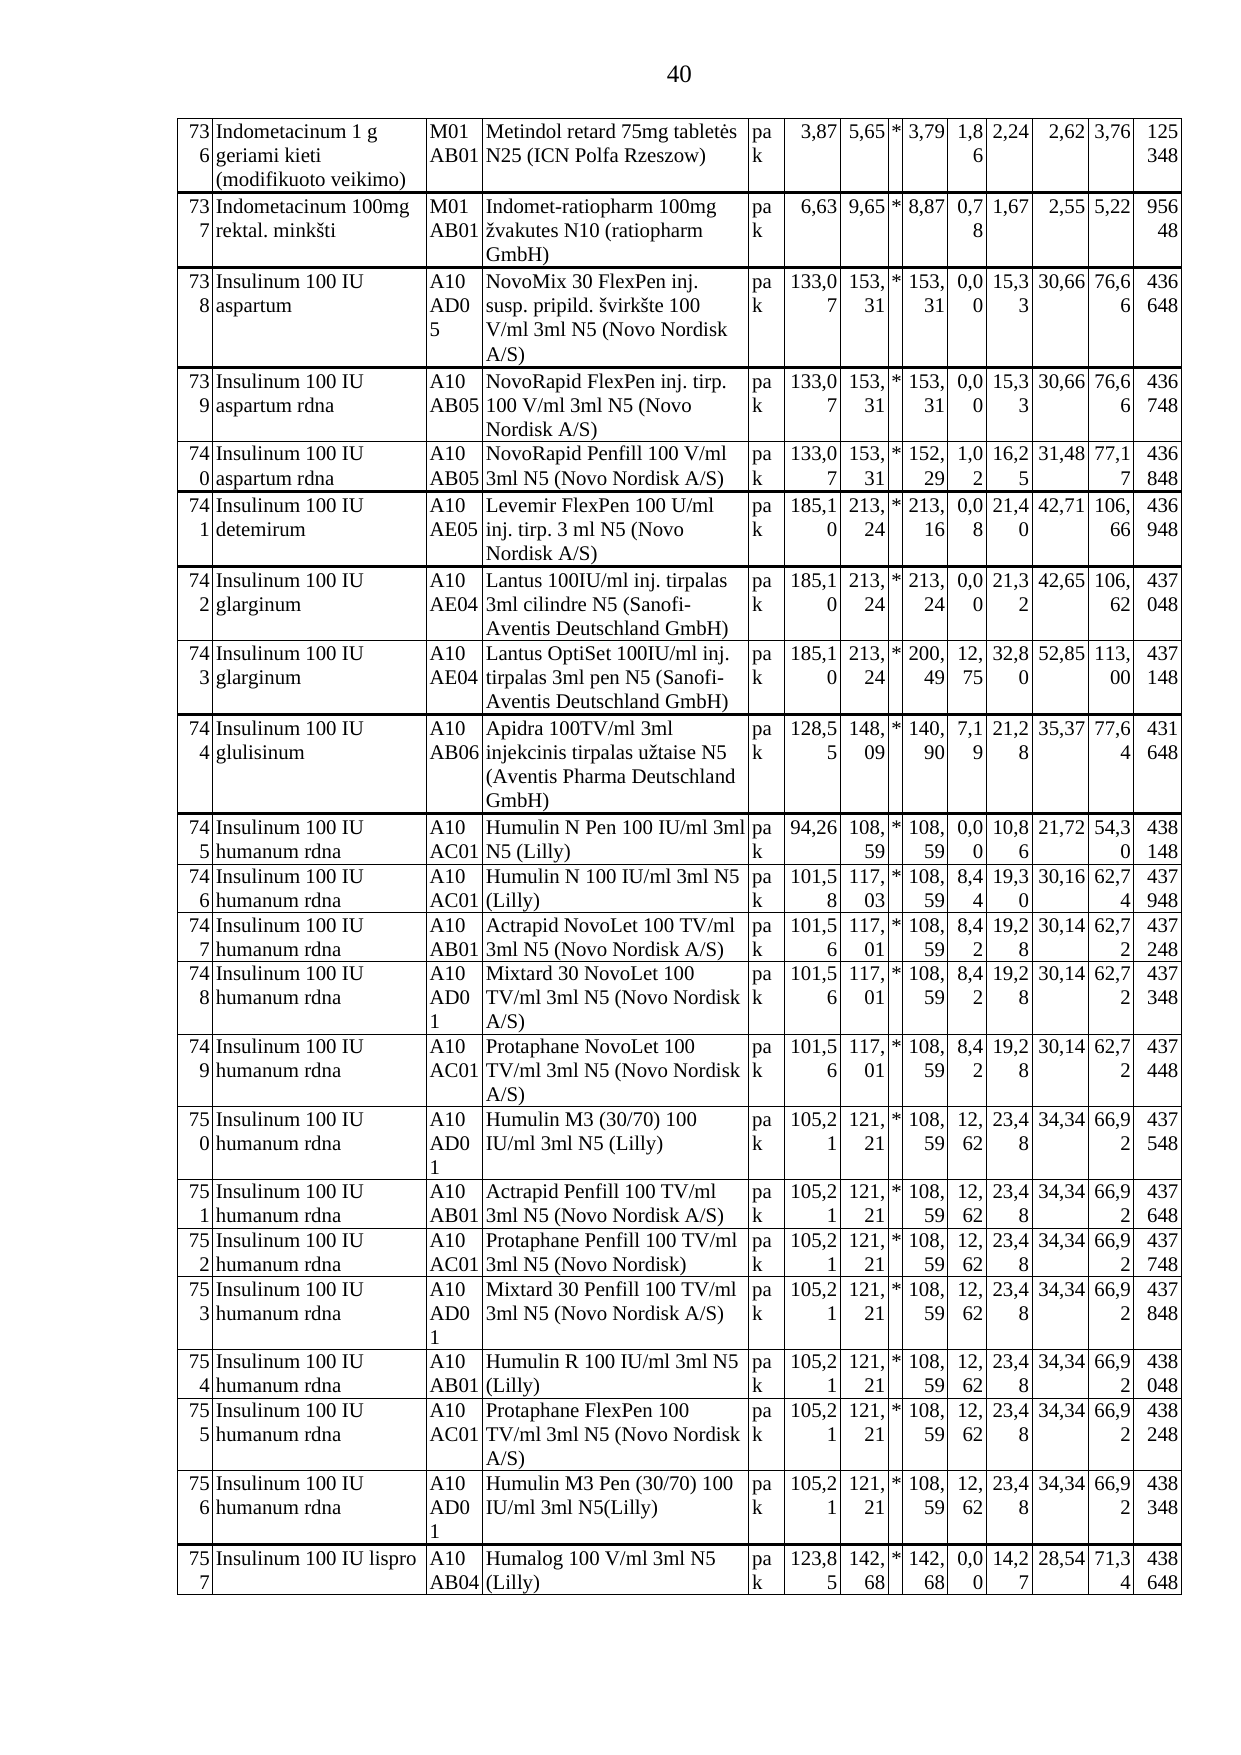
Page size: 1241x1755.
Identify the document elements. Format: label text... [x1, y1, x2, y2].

table_cell 121,21 [841, 1277, 888, 1349]
table_cell 3,87 [785, 119, 840, 191]
table_cell 12,62 [948, 1471, 986, 1543]
table_cell 108,59 [903, 1229, 947, 1276]
table_cell Insulinum 100 IU humanum rdna [213, 1107, 426, 1179]
table_cell 437248 [1134, 913, 1181, 961]
table_cell 16,25 [987, 442, 1032, 489]
table_cell 5,22 [1089, 194, 1133, 266]
table_cell 19,28 [987, 1035, 1032, 1106]
table_cell Insulinum 100 IU glulisinum [213, 716, 426, 812]
table_cell 19,28 [987, 913, 1032, 961]
table_cell 0,78 [948, 194, 986, 266]
table_cell 94,26 [785, 815, 840, 863]
table_cell NovoRapid FlexPen inj. tirp. 100 V/ml 3ml N5 (Novo Nordisk A/S) [483, 369, 748, 441]
table_cell 42,65 [1033, 568, 1088, 640]
table_cell 23,48 [987, 1471, 1032, 1543]
table_cell * [889, 194, 902, 266]
table_cell Indomet-ratiopharm 100mg žvakutes N10 (ratiopharm GmbH) [483, 194, 748, 266]
table_cell * [889, 913, 902, 961]
table_cell * [889, 1399, 902, 1470]
table_cell 751 [178, 1180, 212, 1227]
table_cell 123,85 [785, 1546, 840, 1594]
table_cell pak [749, 568, 784, 640]
table_cell pak [749, 716, 784, 812]
table_cell 213,24 [841, 641, 888, 713]
table_cell Humulin N 100 IU/ml 3ml N5 (Lilly) [483, 865, 748, 912]
table_cell 8,42 [948, 962, 986, 1033]
table_cell 153,31 [841, 269, 888, 366]
table_cell M01AB01 [427, 119, 482, 191]
table_cell Insulinum 100 IU detemirum [213, 493, 426, 565]
table_cell * [889, 716, 902, 812]
table_cell 750 [178, 1107, 212, 1179]
table_cell Humulin M3 (30/70) 100 IU/ml 3ml N5 (Lilly) [483, 1107, 748, 1179]
table_cell 12,62 [948, 1277, 986, 1349]
table_cell 128,55 [785, 716, 840, 812]
table_cell 747 [178, 913, 212, 961]
table_cell A10AC01 [427, 865, 482, 912]
table_cell 108,59 [903, 865, 947, 912]
table_cell 754 [178, 1350, 212, 1397]
table_cell 213,24 [841, 493, 888, 565]
table_cell * [889, 641, 902, 713]
table_cell 5,65 [841, 119, 888, 191]
table_cell 108,59 [903, 815, 947, 863]
table_cell A10AB01 [427, 1350, 482, 1397]
table_cell 31,48 [1033, 442, 1088, 489]
table_cell 140,90 [903, 716, 947, 812]
table_cell 437348 [1134, 962, 1181, 1033]
table_cell Insulinum 100 IU humanum rdna [213, 1471, 426, 1543]
table_cell * [889, 442, 902, 489]
table_cell 105,21 [785, 1350, 840, 1397]
table_cell 437048 [1134, 568, 1181, 640]
table_cell 34,34 [1033, 1180, 1088, 1227]
table_cell * [889, 1471, 902, 1543]
table_cell 117,01 [841, 1035, 888, 1106]
table_cell Humalog 100 V/ml 3ml N5 (Lilly) [483, 1546, 748, 1594]
table_cell 12,75 [948, 641, 986, 713]
table_cell Insulinum 100 IU humanum rdna [213, 865, 426, 912]
table_cell 438048 [1134, 1350, 1181, 1397]
table_cell Indometacinum 100mg rektal. minkšti [213, 194, 426, 266]
table_cell 436648 [1134, 269, 1181, 366]
table_cell * [889, 1350, 902, 1397]
table_cell 739 [178, 369, 212, 441]
table_cell 23,48 [987, 1107, 1032, 1179]
table_cell 23,48 [987, 1229, 1032, 1276]
table_cell 185,10 [785, 641, 840, 713]
table_cell Insulinum 100 IU humanum rdna [213, 1180, 426, 1227]
table_cell 2,55 [1033, 194, 1088, 266]
table_cell 105,21 [785, 1277, 840, 1349]
table_cell A10AC01 [427, 1229, 482, 1276]
table_cell 10,86 [987, 815, 1032, 863]
table_cell Insulinum 100 IU lispro [213, 1546, 426, 1594]
table_cell 117,03 [841, 865, 888, 912]
table_cell 153,31 [841, 369, 888, 441]
table_cell A10AB05 [427, 369, 482, 441]
table_cell 108,59 [903, 1350, 947, 1397]
table_cell 133,07 [785, 369, 840, 441]
table_cell pak [749, 1229, 784, 1276]
table_cell pak [749, 194, 784, 266]
table_cell * [889, 1035, 902, 1106]
table_cell 34,34 [1033, 1399, 1088, 1470]
table_cell 23,48 [987, 1399, 1032, 1470]
table_cell 438648 [1134, 1546, 1181, 1594]
table_cell pak [749, 1035, 784, 1106]
table_cell Humulin N Pen 100 IU/ml 3ml N5 (Lilly) [483, 815, 748, 863]
table_cell 0,00 [948, 1546, 986, 1594]
table_cell 185,10 [785, 568, 840, 640]
table_cell pak [749, 962, 784, 1033]
table_cell NovoMix 30 FlexPen inj. susp. pripild. švirkšte 100 V/ml 3ml N5 (Novo Nordisk A/S) [483, 269, 748, 366]
table_cell 125348 [1134, 119, 1181, 191]
table_cell 153,31 [903, 369, 947, 441]
table_cell Insulinum 100 IU aspartum rdna [213, 369, 426, 441]
table_cell 142,68 [841, 1546, 888, 1594]
table_cell A10AC01 [427, 815, 482, 863]
table_cell * [889, 1229, 902, 1276]
table_cell Insulinum 100 IU humanum rdna [213, 913, 426, 961]
table_cell 437748 [1134, 1229, 1181, 1276]
table_cell 142,68 [903, 1546, 947, 1594]
table_cell pak [749, 1471, 784, 1543]
table_cell 741 [178, 493, 212, 565]
table_cell 1,67 [987, 194, 1032, 266]
table_cell pak [749, 269, 784, 366]
table_cell 0,08 [948, 493, 986, 565]
table_cell A10AD01 [427, 962, 482, 1033]
table_cell 66,92 [1089, 1399, 1133, 1470]
table_cell 71,34 [1089, 1546, 1133, 1594]
table_cell 121,21 [841, 1180, 888, 1227]
table_cell pak [749, 815, 784, 863]
table_cell 105,21 [785, 1180, 840, 1227]
table_cell pak [749, 1277, 784, 1349]
table_cell 108,59 [903, 1107, 947, 1179]
table_cell 101,56 [785, 1035, 840, 1106]
table_cell 153,31 [903, 269, 947, 366]
table_cell 431648 [1134, 716, 1181, 812]
table_cell 121,21 [841, 1229, 888, 1276]
table_cell 21,40 [987, 493, 1032, 565]
table_cell 152,29 [903, 442, 947, 489]
table_cell Humulin R 100 IU/ml 3ml N5 (Lilly) [483, 1350, 748, 1397]
table_cell A10AC01 [427, 1399, 482, 1470]
table_cell 28,54 [1033, 1546, 1088, 1594]
table_cell 2,62 [1033, 119, 1088, 191]
table_cell 7,19 [948, 716, 986, 812]
table_cell 108,59 [903, 1277, 947, 1349]
table_cell 66,92 [1089, 1180, 1133, 1227]
table_cell 436748 [1134, 369, 1181, 441]
table_cell pak [749, 1399, 784, 1470]
table_cell 745 [178, 815, 212, 863]
table_cell 148,09 [841, 716, 888, 812]
table_cell pak [749, 1350, 784, 1397]
table_cell 106,62 [1089, 568, 1133, 640]
table_cell 101,58 [785, 865, 840, 912]
table_cell 101,56 [785, 962, 840, 1033]
table_cell A10AE05 [427, 493, 482, 565]
table_cell 121,21 [841, 1350, 888, 1397]
table_cell 0,00 [948, 269, 986, 366]
table_cell 757 [178, 1546, 212, 1594]
table_cell 185,10 [785, 493, 840, 565]
table_cell 756 [178, 1471, 212, 1543]
table_cell 23,48 [987, 1350, 1032, 1397]
table_cell 23,48 [987, 1180, 1032, 1227]
table_cell Protaphane NovoLet 100 TV/ml 3ml N5 (Novo Nordisk A/S) [483, 1035, 748, 1106]
table_cell 436848 [1134, 442, 1181, 489]
table_cell * [889, 1277, 902, 1349]
table_cell pak [749, 1107, 784, 1179]
table_cell Humulin M3 Pen (30/70) 100 IU/ml 3ml N5(Lilly) [483, 1471, 748, 1543]
table_cell 62,72 [1089, 1035, 1133, 1106]
table_cell 21,32 [987, 568, 1032, 640]
table_cell Protaphane FlexPen 100 TV/ml 3ml N5 (Novo Nordisk A/S) [483, 1399, 748, 1470]
table_cell 743 [178, 641, 212, 713]
table_cell 12,62 [948, 1180, 986, 1227]
table_cell 62,72 [1089, 962, 1133, 1033]
table_cell Insulinum 100 IU humanum rdna [213, 962, 426, 1033]
table_cell Mixtard 30 NovoLet 100 TV/ml 3ml N5 (Novo Nordisk A/S) [483, 962, 748, 1033]
table_cell * [889, 568, 902, 640]
table_cell 752 [178, 1229, 212, 1276]
table_cell 8,42 [948, 1035, 986, 1106]
table_cell Insulinum 100 IU aspartum rdna [213, 442, 426, 489]
table_cell 0,00 [948, 568, 986, 640]
table_cell 12,62 [948, 1350, 986, 1397]
table_cell Insulinum 100 IU humanum rdna [213, 1229, 426, 1276]
table_cell * [889, 1180, 902, 1227]
table_cell Insulinum 100 IU humanum rdna [213, 1399, 426, 1470]
table_cell 76,66 [1089, 269, 1133, 366]
table_cell 105,21 [785, 1229, 840, 1276]
table_cell 108,59 [841, 815, 888, 863]
table_cell Actrapid NovoLet 100 TV/ml 3ml N5 (Novo Nordisk A/S) [483, 913, 748, 961]
table_cell 30,16 [1033, 865, 1088, 912]
table_cell 1,02 [948, 442, 986, 489]
table_cell 21,28 [987, 716, 1032, 812]
table_cell pak [749, 369, 784, 441]
table_cell 0,00 [948, 369, 986, 441]
table_cell 15,33 [987, 369, 1032, 441]
table_cell * [889, 369, 902, 441]
table_cell Insulinum 100 IU aspartum [213, 269, 426, 366]
table_cell 0,00 [948, 815, 986, 863]
table_cell 30,14 [1033, 962, 1088, 1033]
table_cell 34,34 [1033, 1107, 1088, 1179]
table_cell A10AC01 [427, 1035, 482, 1106]
table_cell A10AD01 [427, 1107, 482, 1179]
table_cell * [889, 962, 902, 1033]
table_cell 744 [178, 716, 212, 812]
table_cell 32,80 [987, 641, 1032, 713]
table_cell 34,34 [1033, 1471, 1088, 1543]
table_cell 12,62 [948, 1107, 986, 1179]
table_cell A10AB05 [427, 442, 482, 489]
table_cell 213,24 [903, 568, 947, 640]
table_cell 35,37 [1033, 716, 1088, 812]
table_cell 62,72 [1089, 913, 1133, 961]
table_cell Metindol retard 75mg tabletės N25 (ICN Polfa Rzeszow) [483, 119, 748, 191]
table_cell 106,66 [1089, 493, 1133, 565]
table_cell 77,17 [1089, 442, 1133, 489]
table_cell M01AB01 [427, 194, 482, 266]
table_cell 436948 [1134, 493, 1181, 565]
table_cell 54,30 [1089, 815, 1133, 863]
table_cell 30,14 [1033, 1035, 1088, 1106]
table_cell 101,56 [785, 913, 840, 961]
table_cell 738 [178, 269, 212, 366]
table_cell 200,49 [903, 641, 947, 713]
table_cell pak [749, 1546, 784, 1594]
table_cell Insulinum 100 IU humanum rdna [213, 1035, 426, 1106]
table_cell 3,79 [903, 119, 947, 191]
table_cell 66,92 [1089, 1471, 1133, 1543]
table_cell Insulinum 100 IU humanum rdna [213, 815, 426, 863]
table_cell Insulinum 100 IU humanum rdna [213, 1350, 426, 1397]
table_cell 30,66 [1033, 269, 1088, 366]
table_cell 438348 [1134, 1471, 1181, 1543]
table_cell 437448 [1134, 1035, 1181, 1106]
table_cell Levemir FlexPen 100 U/ml inj. tirp. 3 ml N5 (Novo Nordisk A/S) [483, 493, 748, 565]
table_cell 15,33 [987, 269, 1032, 366]
table_cell * [889, 269, 902, 366]
table_cell 213,16 [903, 493, 947, 565]
table_cell 12,62 [948, 1399, 986, 1470]
table_cell A10AD01 [427, 1277, 482, 1349]
table_cell A10AB01 [427, 913, 482, 961]
table_cell pak [749, 493, 784, 565]
table_cell 6,63 [785, 194, 840, 266]
table_cell 21,72 [1033, 815, 1088, 863]
table_cell A10AB01 [427, 1180, 482, 1227]
table_cell * [889, 493, 902, 565]
table_cell 14,27 [987, 1546, 1032, 1594]
table_cell 108,59 [903, 962, 947, 1033]
table_cell 437548 [1134, 1107, 1181, 1179]
table_cell pak [749, 442, 784, 489]
table_cell 108,59 [903, 1035, 947, 1106]
table_cell 121,21 [841, 1399, 888, 1470]
table_cell 77,64 [1089, 716, 1133, 812]
table_cell 740 [178, 442, 212, 489]
table_cell Indometacinum 1 g geriami kieti (modifikuoto veikimo) [213, 119, 426, 191]
table_cell 95648 [1134, 194, 1181, 266]
table_cell 1,86 [948, 119, 986, 191]
table_cell 108,59 [903, 1471, 947, 1543]
table_cell 113,00 [1089, 641, 1133, 713]
table_cell pak [749, 641, 784, 713]
table_cell 749 [178, 1035, 212, 1106]
table_cell Actrapid Penfill 100 TV/ml 3ml N5 (Novo Nordisk A/S) [483, 1180, 748, 1227]
table_cell 742 [178, 568, 212, 640]
table_cell 437848 [1134, 1277, 1181, 1349]
table_cell * [889, 865, 902, 912]
table_cell 8,87 [903, 194, 947, 266]
table_cell A10AB06 [427, 716, 482, 812]
table_cell 34,34 [1033, 1350, 1088, 1397]
table_cell 66,92 [1089, 1350, 1133, 1397]
table_cell 12,62 [948, 1229, 986, 1276]
table_cell pak [749, 913, 784, 961]
table_cell 737 [178, 194, 212, 266]
table_cell 213,24 [841, 568, 888, 640]
table_cell 746 [178, 865, 212, 912]
table_cell Insulinum 100 IU humanum rdna [213, 1277, 426, 1349]
table_cell Lantus OptiSet 100IU/ml inj. tirpalas 3ml pen N5 (Sanofi-Aventis Deutschland GmbH) [483, 641, 748, 713]
table_cell * [889, 119, 902, 191]
table_cell 755 [178, 1399, 212, 1470]
table_cell Apidra 100TV/ml 3ml injekcinis tirpalas užtaise N5 (Aventis Pharma Deutschland GmbH) [483, 716, 748, 812]
table_cell 3,76 [1089, 119, 1133, 191]
table_cell 23,48 [987, 1277, 1032, 1349]
table_cell A10AE04 [427, 568, 482, 640]
table_cell pak [749, 119, 784, 191]
table_cell Insulinum 100 IU glarginum [213, 641, 426, 713]
table_cell 753 [178, 1277, 212, 1349]
table_cell * [889, 1546, 902, 1594]
table_cell 736 [178, 119, 212, 191]
table_cell pak [749, 1180, 784, 1227]
table_cell 30,66 [1033, 369, 1088, 441]
table_cell 438248 [1134, 1399, 1181, 1470]
table_cell 438148 [1134, 815, 1181, 863]
table_cell 108,59 [903, 1399, 947, 1470]
table_cell 105,21 [785, 1399, 840, 1470]
table_cell 437148 [1134, 641, 1181, 713]
table_cell 133,07 [785, 269, 840, 366]
table_cell 8,44 [948, 865, 986, 912]
table_cell 133,07 [785, 442, 840, 489]
table_cell 42,71 [1033, 493, 1088, 565]
table_cell 2,24 [987, 119, 1032, 191]
table_cell 108,59 [903, 913, 947, 961]
table_cell A10AD05 [427, 269, 482, 366]
table_cell 52,85 [1033, 641, 1088, 713]
table_cell pak [749, 865, 784, 912]
table_cell Mixtard 30 Penfill 100 TV/ml 3ml N5 (Novo Nordisk A/S) [483, 1277, 748, 1349]
table_cell 34,34 [1033, 1229, 1088, 1276]
table_cell 34,34 [1033, 1277, 1088, 1349]
table_cell NovoRapid Penfill 100 V/ml 3ml N5 (Novo Nordisk A/S) [483, 442, 748, 489]
table_cell 76,66 [1089, 369, 1133, 441]
table_cell 8,42 [948, 913, 986, 961]
table_cell * [889, 1107, 902, 1179]
table_cell 66,92 [1089, 1107, 1133, 1179]
table_cell A10AD01 [427, 1471, 482, 1543]
table_cell Lantus 100IU/ml inj. tirpalas 3ml cilindre N5 (Sanofi-Aventis Deutschland GmbH) [483, 568, 748, 640]
table_cell 105,21 [785, 1471, 840, 1543]
table_cell * [889, 815, 902, 863]
table_cell A10AB04 [427, 1546, 482, 1594]
table_cell 748 [178, 962, 212, 1033]
table_cell 30,14 [1033, 913, 1088, 961]
table_cell 153,31 [841, 442, 888, 489]
table_cell 121,21 [841, 1471, 888, 1543]
table_cell 66,92 [1089, 1229, 1133, 1276]
table_cell 108,59 [903, 1180, 947, 1227]
table_cell 66,92 [1089, 1277, 1133, 1349]
table_cell 437948 [1134, 865, 1181, 912]
table_cell A10AE04 [427, 641, 482, 713]
table_cell Protaphane Penfill 100 TV/ml 3ml N5 (Novo Nordisk) [483, 1229, 748, 1276]
table_cell 9,65 [841, 194, 888, 266]
table_cell Insulinum 100 IU glarginum [213, 568, 426, 640]
table_cell 19,28 [987, 962, 1032, 1033]
table_cell 117,01 [841, 962, 888, 1033]
table_cell 121,21 [841, 1107, 888, 1179]
table_cell 437648 [1134, 1180, 1181, 1227]
table_cell 19,30 [987, 865, 1032, 912]
table_cell 62,74 [1089, 865, 1133, 912]
table_cell 105,21 [785, 1107, 840, 1179]
table_cell 117,01 [841, 913, 888, 961]
